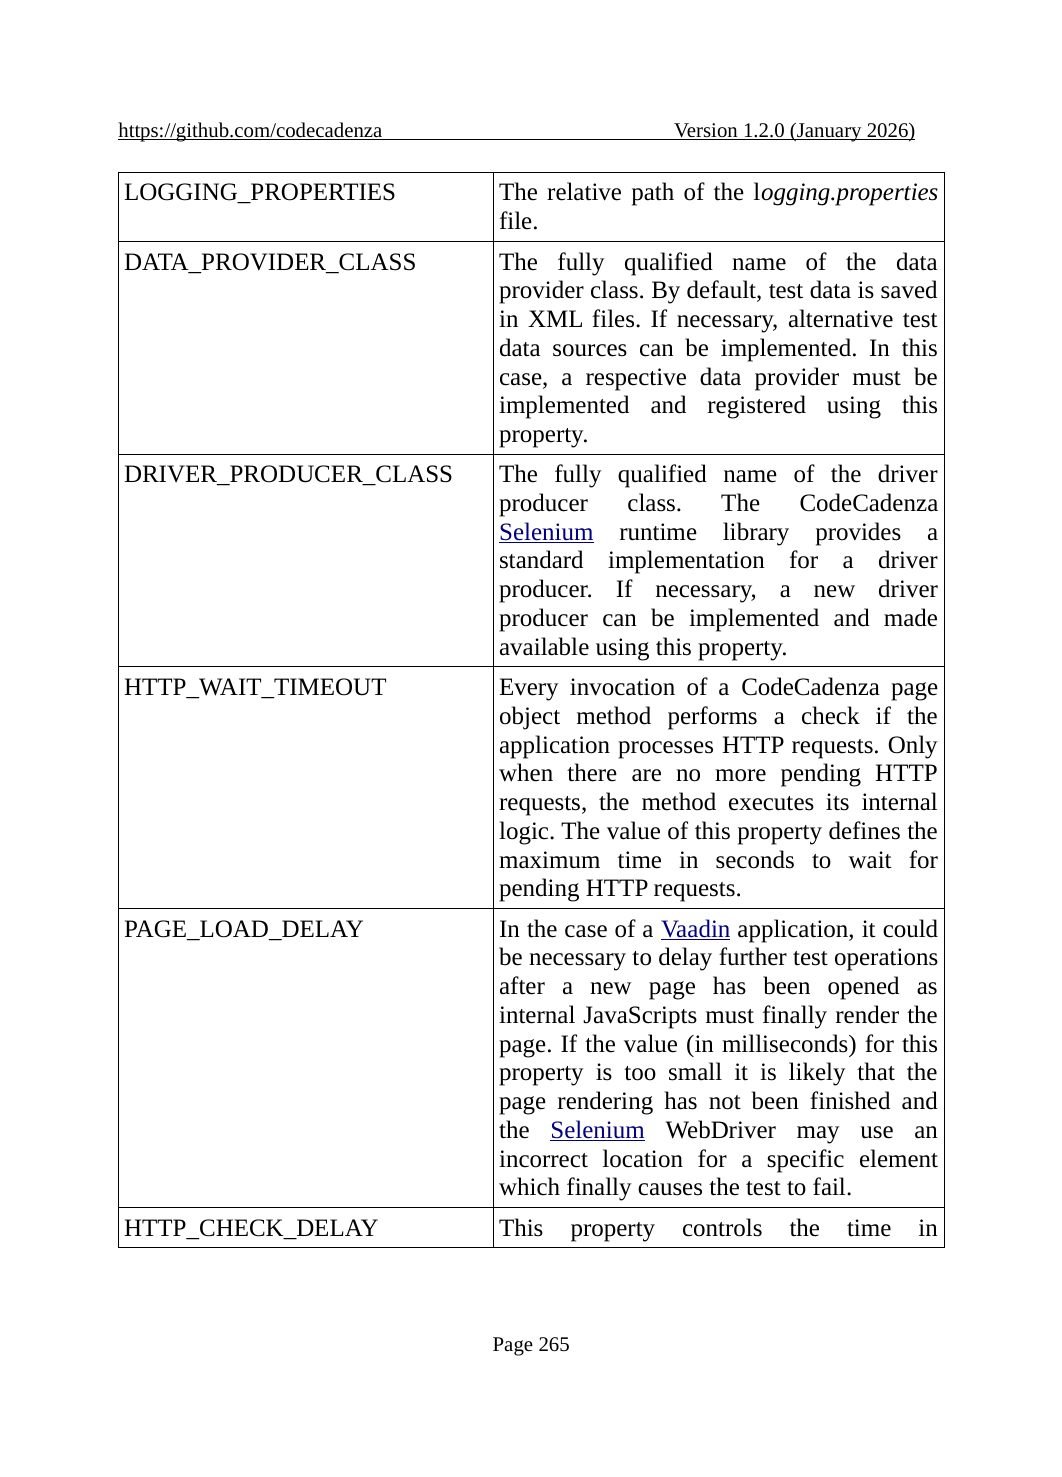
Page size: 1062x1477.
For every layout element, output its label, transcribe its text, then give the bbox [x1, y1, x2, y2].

table_cell The fully qualified name of the data provider class. By default, test data is saved in XML files. If necessary, alternative test data sources can be implemented. In this case, a respective data provider must be implemented and registered using this property. [494, 242, 944, 453]
table_cell HTTP_WAIT_TIMEOUT [119, 667, 493, 908]
table_cell The fully qualified name of the driver producer class. The CodeCadenza Selenium runtime library provides a standard implementation for a driver producer. If necessary, a new driver producer can be implemented and made available using this property. [494, 455, 944, 666]
table_cell HTTP_CHECK_DELAY [119, 1208, 493, 1247]
table_cell LOGGING_PROPERTIES [119, 173, 493, 241]
table_cell The relative path of the logging.properties file. [494, 173, 944, 241]
table_cell This property controls the time in [494, 1208, 944, 1247]
table_cell DRIVER_PRODUCER_CLASS [119, 455, 493, 666]
table_cell Every invocation of a CodeCadenza page object method performs a check if the application processes HTTP requests. Only when there are no more pending HTTP requests, the method executes its internal logic. The value of this property defines the maximum time in seconds to wait for pending HTTP requests. [494, 667, 944, 908]
table_cell In the case of a Vaadin application, it could be necessary to delay further test operations after a new page has been opened as internal JavaScripts must finally render the page. If the value (in milliseconds) for this property is too small it is likely that the page rendering has not been finished and the Selenium WebDriver may use an incorrect location for a specific element which finally causes the test to fail. [494, 909, 944, 1207]
table_cell DATA_PROVIDER_CLASS [119, 242, 493, 453]
table_cell PAGE_LOAD_DELAY [119, 909, 493, 1207]
